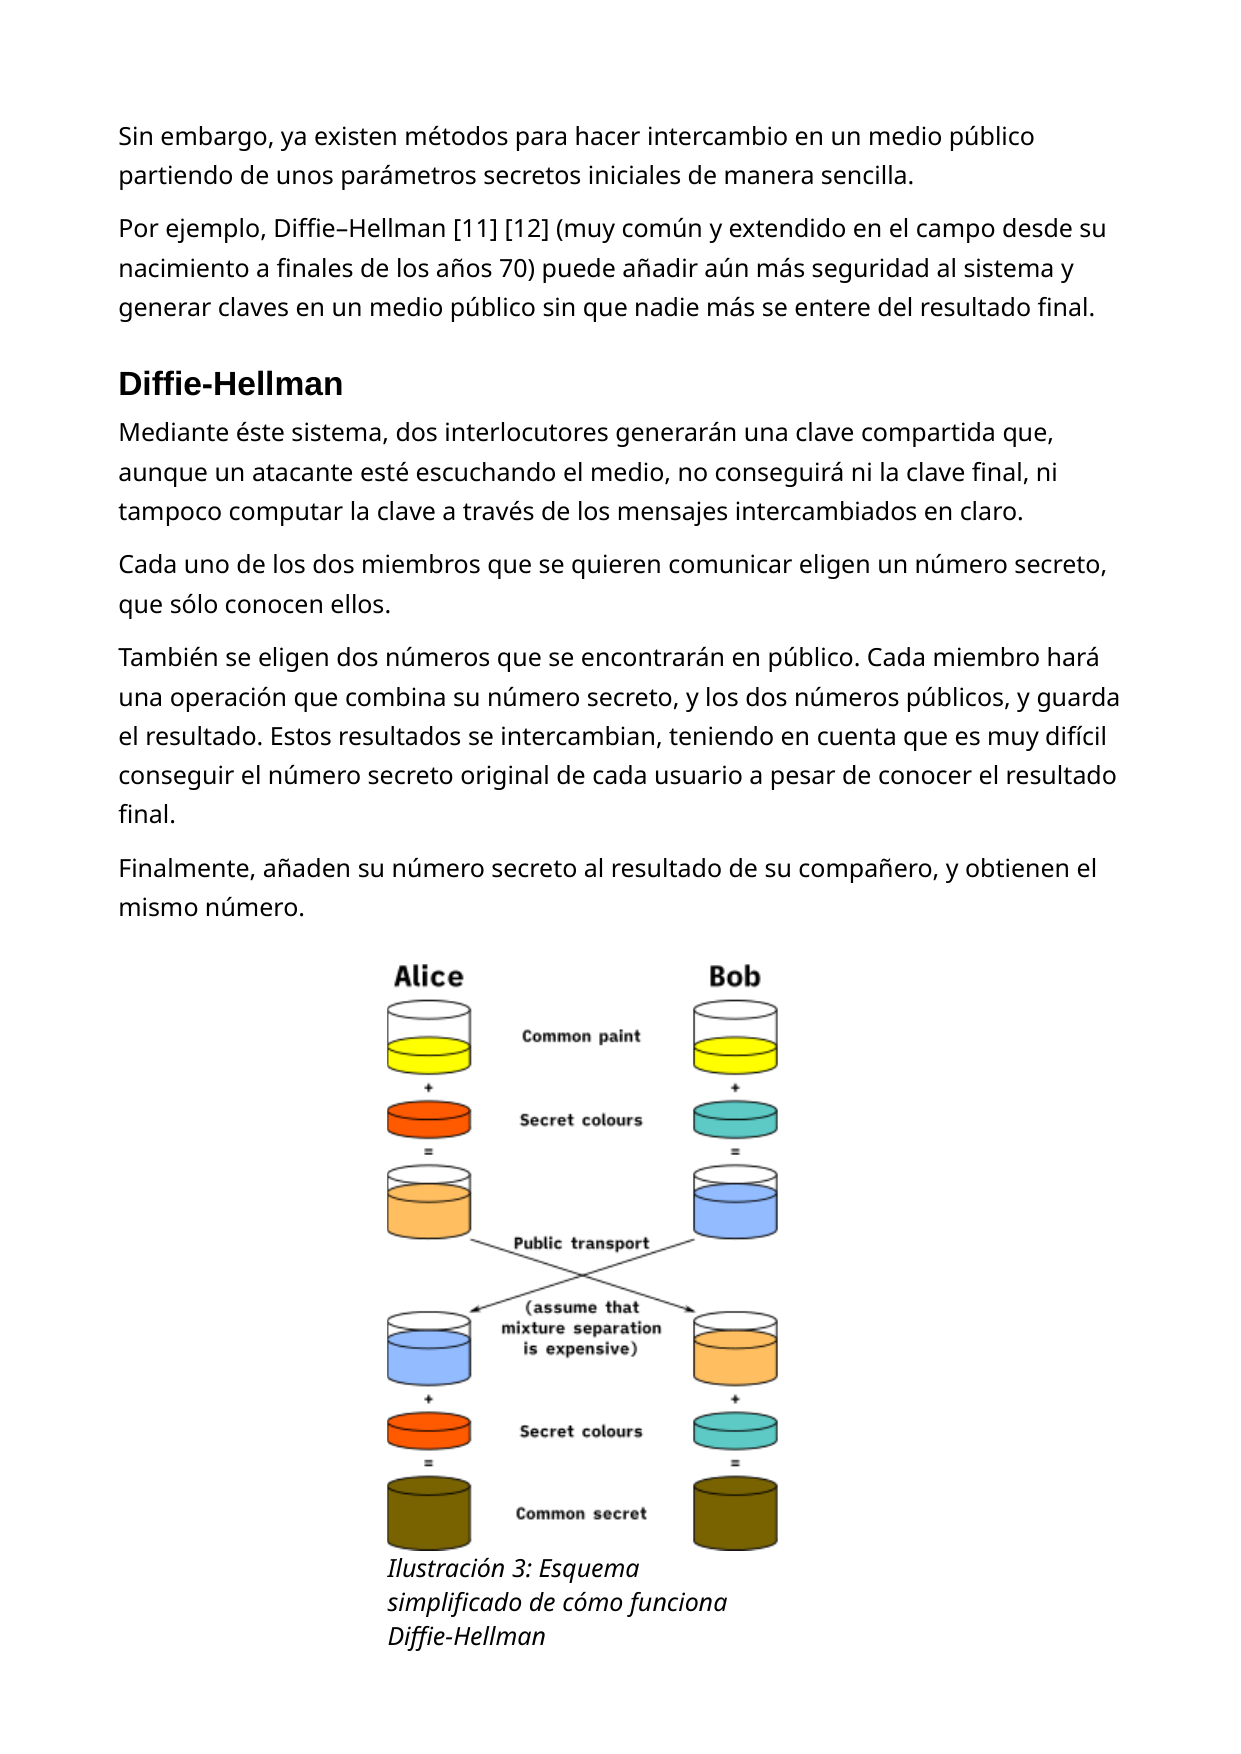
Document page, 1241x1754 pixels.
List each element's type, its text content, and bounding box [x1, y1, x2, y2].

picture [387, 964, 778, 1551]
text Cada uno de los dos miembros que se quieren comunicar eligen un número secreto, que sólo conocen ellos. [118, 547, 1122, 620]
text Ilustración 3: Esquema simplificado de cómo funciona Diffie-Hellman [387, 1551, 778, 1653]
text También se eligen dos números que se encontrarán en público. Cada miembro hará una operación que combina su número secreto, y los dos números públicos, y guarda el resultado. Estos resultados se intercambian, teniendo en cuenta que es muy difícil conseguir el número secreto original de cada usuario a pesar de conocer el resultado final. [118, 640, 1122, 831]
text Mediante éste sistema, dos interlocutores generarán una clave compartida que, aunque un atacante esté escuchando el medio, no conseguirá ni la clave final, ni tampoco computar la clave a través de los mensajes intercambiados en claro. [118, 415, 1122, 527]
text Finalmente, añaden su número secreto al resultado de su compañero, y obtienen el mismo número. [118, 851, 1122, 924]
text Sin embargo, ya existen métodos para hacer intercambio en un medio público partiendo de unos parámetros secretos iniciales de manera sencilla. [118, 118, 1122, 191]
text Por ejemplo, Diffie–Hellman [11] [12] (muy común y extendido en el campo desde su nacimiento a finales de los años 70) puede añadir aún más seguridad al sistema y generar claves en un medio público sin que nadie más se entere del resultado final. [118, 211, 1122, 323]
subtitle Diffie-Hellman [118, 364, 1122, 403]
